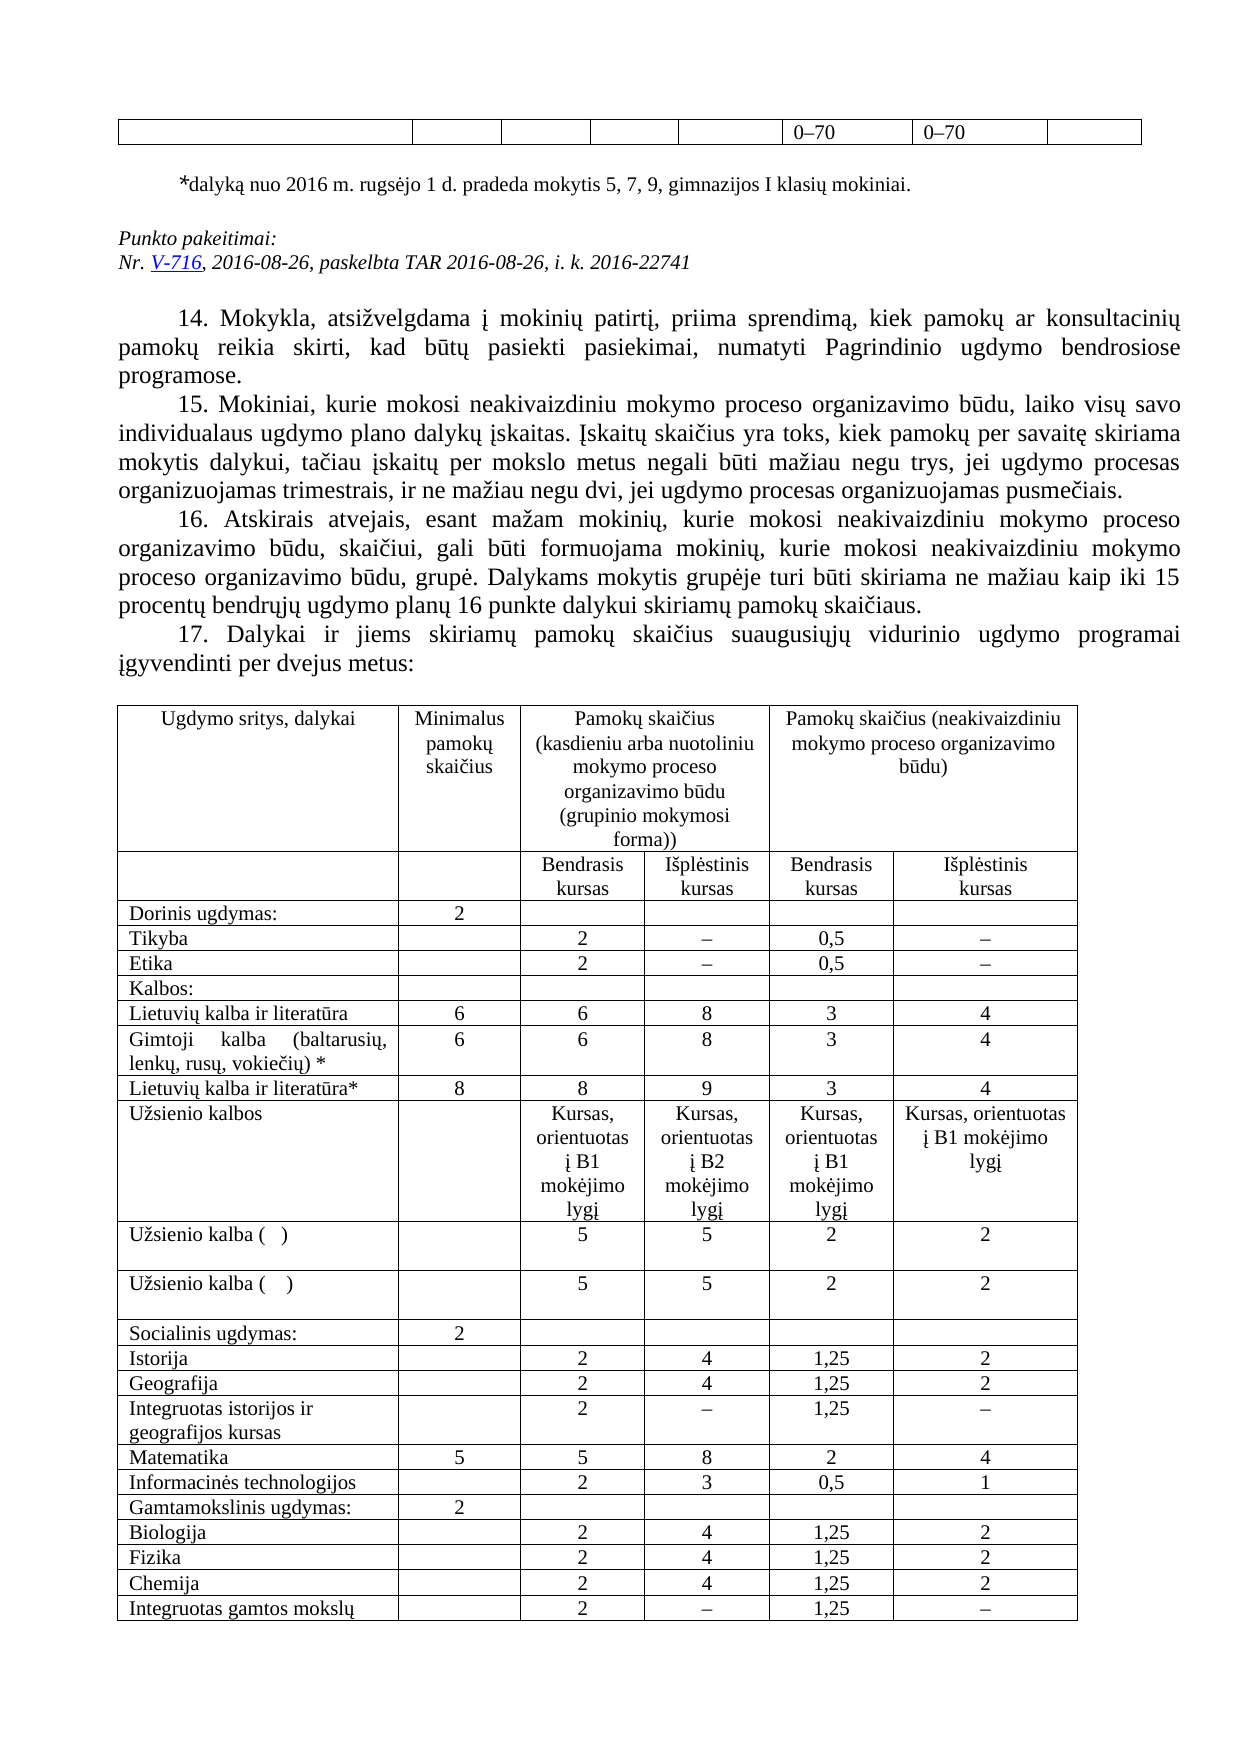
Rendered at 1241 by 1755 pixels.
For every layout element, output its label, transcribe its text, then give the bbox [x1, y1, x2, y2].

table_cell [894, 976, 1077, 1000]
table_cell [399, 1470, 520, 1494]
table_cell – [645, 1596, 769, 1619]
table_cell 5 [521, 1445, 644, 1469]
table_cell 2 [521, 1545, 644, 1569]
table_cell Išplėstinis kursas [894, 852, 1077, 900]
table_cell 2 [770, 1445, 893, 1469]
table_cell 2 [521, 1596, 644, 1619]
table_cell 8 [645, 1001, 769, 1025]
table_cell 9 [645, 1076, 769, 1100]
table_cell Išplėstinis kursas [645, 852, 769, 900]
table_cell Chemija [118, 1570, 398, 1594]
table_cell Lietuvių kalba ir literatūra [118, 1001, 398, 1025]
table_cell 0,5 [770, 951, 893, 975]
table_cell Užsienio kalba ( ) [118, 1222, 398, 1270]
table_cell [521, 1495, 644, 1519]
table_cell 1,25 [770, 1545, 893, 1569]
table_cell 2 [521, 1396, 644, 1444]
table_cell [770, 976, 893, 1000]
table_cell 2 [521, 1371, 644, 1395]
table_cell [413, 120, 501, 144]
table_cell [521, 976, 644, 1000]
table_cell [894, 1495, 1077, 1519]
table_cell Socialinis ugdymas: [118, 1320, 398, 1344]
table_cell [399, 951, 520, 975]
table_cell 5 [521, 1222, 644, 1270]
table_cell [399, 1596, 520, 1619]
table_cell Integruotas gamtos mokslų [118, 1596, 398, 1619]
text 14. Mokykla, atsižvelgdama į mokinių patirtį, priima sprendimą, kiek pamokų ar konsultacinių pamokų reikia skirti, kad būtų pasiekti pasiekimai, numatyti Pagrindinio ugdymo bendrosiose programose. [118, 303, 1182, 389]
text 16. Atskirais atvejais, esant mažam mokinių, kurie mokosi neakivaizdiniu mokymo proceso organizavimo būdu, skaičiui, gali būti formuojama mokinių, kurie mokosi neakivaizdiniu mokymo proceso organizavimo būdu, grupė. Dalykams mokytis grupėje turi būti skiriama ne mažiau kaip iki 15 procentų bendrųjų ugdymo planų 16 punkte dalykui skiriamų pamokų skaičiaus. [118, 504, 1182, 619]
table_cell 6 [521, 1001, 644, 1025]
table_cell Matematika [118, 1445, 398, 1469]
table_cell Kalbos: [118, 976, 398, 1000]
table_cell Etika [118, 951, 398, 975]
table_cell 2 [894, 1271, 1077, 1319]
table_cell [645, 901, 769, 925]
table_cell Kursas, orientuotas į B2 mokėjimo lygį [645, 1101, 769, 1221]
table_cell – [645, 951, 769, 975]
table_cell – [894, 951, 1077, 975]
table_cell 0–70 [913, 120, 1047, 144]
table_cell Istorija [118, 1346, 398, 1369]
table_cell 6 [399, 1026, 520, 1074]
table_cell 6 [399, 1001, 520, 1025]
table_cell 3 [645, 1470, 769, 1494]
table_cell [118, 852, 398, 900]
text 17. Dalykai ir jiems skiriamų pamokų skaičius suaugusiųjų vidurinio ugdymo programai įgyvendinti per dvejus metus: [118, 619, 1182, 677]
table_cell [645, 1495, 769, 1519]
table_cell [399, 1271, 520, 1319]
table_cell 2 [770, 1271, 893, 1319]
table_cell 5 [521, 1271, 644, 1319]
table_cell Dorinis ugdymas: [118, 901, 398, 925]
table_cell 8 [645, 1026, 769, 1074]
table_cell Užsienio kalba ( ) [118, 1271, 398, 1319]
table_cell 2 [521, 1520, 644, 1544]
table_cell 2 [521, 1570, 644, 1594]
table_cell 8 [521, 1076, 644, 1100]
table_cell [591, 120, 678, 144]
table_cell [399, 1222, 520, 1270]
table_cell Fizika [118, 1545, 398, 1569]
table_cell 5 [645, 1271, 769, 1319]
table_cell 5 [645, 1222, 769, 1270]
table_cell 1,25 [770, 1396, 893, 1444]
table_cell – [645, 1396, 769, 1444]
table_cell Kursas, orientuotas į B1 mokėjimo lygį [770, 1101, 893, 1221]
table_cell 0–70 [783, 120, 912, 144]
table_cell [679, 120, 782, 144]
table_cell 4 [645, 1371, 769, 1395]
table_cell 2 [399, 1320, 520, 1344]
table_cell 8 [399, 1076, 520, 1100]
table_cell – [894, 926, 1077, 950]
table_cell [399, 1570, 520, 1594]
table_header Pamokų skaičius (neakivaizdiniu mokymo proceso organizavimo būdu) [770, 706, 1077, 851]
table_cell 2 [521, 926, 644, 950]
table_cell 1 [894, 1470, 1077, 1494]
table_cell [1048, 120, 1141, 144]
table_cell 1,25 [770, 1371, 893, 1395]
table_cell 4 [645, 1545, 769, 1569]
table_cell [119, 120, 412, 144]
table_cell [399, 1396, 520, 1444]
table_cell 2 [894, 1371, 1077, 1395]
table_cell Geografija [118, 1371, 398, 1395]
table_cell [399, 1520, 520, 1544]
table_cell 3 [770, 1026, 893, 1074]
table_cell – [894, 1596, 1077, 1619]
table_cell [770, 1320, 893, 1344]
table_cell 8 [645, 1445, 769, 1469]
table_cell 2 [399, 901, 520, 925]
table_cell [399, 926, 520, 950]
table_cell [521, 901, 644, 925]
table_cell 1,25 [770, 1346, 893, 1369]
table_cell Kursas, orientuotas į B1 mokėjimo lygį [521, 1101, 644, 1221]
text Nr. V-716, 2016-08-26, paskelbta TAR 2016-08-26, i. k. 2016-22741 [118, 250, 1182, 274]
table_cell Bendrasis kursas [770, 852, 893, 900]
table_cell Kursas, orientuotas į B1 mokėjimo lygį [894, 1101, 1077, 1221]
table_cell [770, 1495, 893, 1519]
table_cell Lietuvių kalba ir literatūra* [118, 1076, 398, 1100]
table_cell [502, 120, 590, 144]
table_header Ugdymo sritys, dalykai [118, 706, 398, 851]
table_cell Gamtamokslinis ugdymas: [118, 1495, 398, 1519]
table_cell – [894, 1396, 1077, 1444]
table_cell Užsienio kalbos [118, 1101, 398, 1221]
table_cell 3 [770, 1001, 893, 1025]
table_cell [399, 1346, 520, 1369]
table_cell [399, 1101, 520, 1221]
table_cell Biologija [118, 1520, 398, 1544]
table_cell 2 [399, 1495, 520, 1519]
table_cell [399, 1545, 520, 1569]
table_cell 2 [894, 1545, 1077, 1569]
table_cell 2 [521, 951, 644, 975]
table_cell 2 [521, 1470, 644, 1494]
table_cell 2 [770, 1222, 893, 1270]
table_cell [645, 976, 769, 1000]
table_cell 2 [894, 1520, 1077, 1544]
table_cell 4 [645, 1570, 769, 1594]
table_cell 1,25 [770, 1520, 893, 1544]
table_cell 4 [894, 1445, 1077, 1469]
table_cell Tikyba [118, 926, 398, 950]
table_cell 4 [894, 1001, 1077, 1025]
table_cell [894, 1320, 1077, 1344]
table_cell [645, 1320, 769, 1344]
table_cell 2 [894, 1570, 1077, 1594]
table_header Minimalus pamokų skaičius [399, 706, 520, 851]
table_cell 4 [894, 1026, 1077, 1074]
table_cell 1,25 [770, 1596, 893, 1619]
table_cell 0,5 [770, 1470, 893, 1494]
table_cell [770, 901, 893, 925]
table_cell Informacinės technologijos [118, 1470, 398, 1494]
text Punkto pakeitimai: [118, 226, 1182, 250]
table_cell 4 [894, 1076, 1077, 1100]
table_cell [399, 1371, 520, 1395]
table_cell 2 [521, 1346, 644, 1369]
table_cell 2 [894, 1222, 1077, 1270]
table_cell [399, 976, 520, 1000]
table_cell – [645, 926, 769, 950]
table_cell [894, 901, 1077, 925]
table_header Pamokų skaičius (kasdieniu arba nuotoliniu mokymo proceso organizavimo būdu (grupinio mokymosi forma)) [521, 706, 769, 851]
table_cell 4 [645, 1520, 769, 1544]
table_cell Gimtoji kalba (baltarusių, lenkų, rusų, vokiečių) * [118, 1026, 398, 1074]
text 15. Mokiniai, kurie mokosi neakivaizdiniu mokymo proceso organizavimo būdu, laiko visų savo individualaus ugdymo plano dalykų įskaitas. Įskaitų skaičius yra toks, kiek pamokų per savaitę skiriama mokytis dalykui, tačiau įskaitų per mokslo metus negali būti mažiau negu trys, jei ugdymo procesas organizuojamas trimestrais, ir ne mažiau negu dvi, jei ugdymo procesas organizuojamas pusmečiais. [118, 389, 1182, 504]
table_cell 4 [645, 1346, 769, 1369]
table_cell 2 [894, 1346, 1077, 1369]
table_cell 5 [399, 1445, 520, 1469]
table_cell Integruotas istorijos ir geografijos kursas [118, 1396, 398, 1444]
table_cell [399, 852, 520, 900]
table_cell 1,25 [770, 1570, 893, 1594]
table_cell [521, 1320, 644, 1344]
table_cell 0,5 [770, 926, 893, 950]
text *dalyką nuo 2016 m. rugsėjo 1 d. pradeda mokytis 5, 7, 9, gimnazijos I klasių mokiniai. [133, 169, 1182, 197]
table_cell Bendrasis kursas [521, 852, 644, 900]
table_cell 6 [521, 1026, 644, 1074]
table_cell 3 [770, 1076, 893, 1100]
